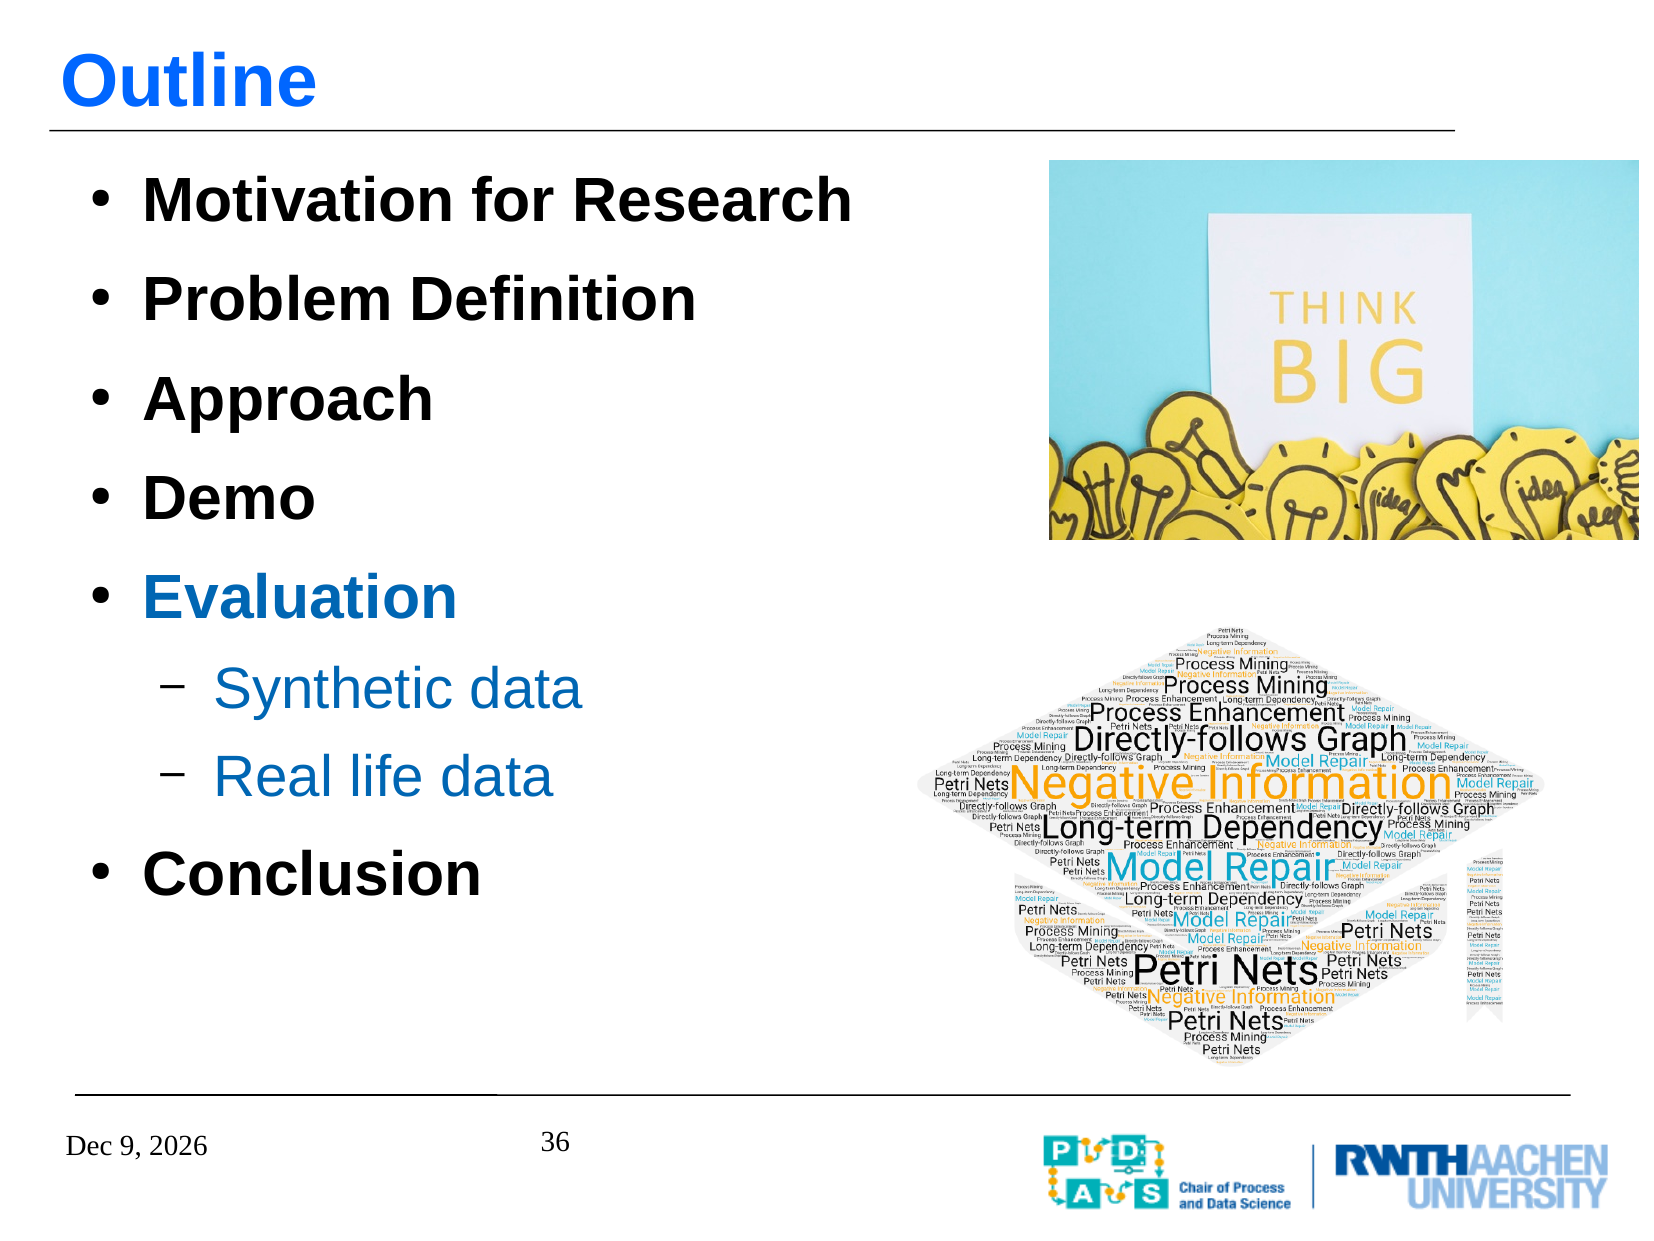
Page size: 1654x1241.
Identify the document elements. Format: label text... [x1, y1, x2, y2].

picture [900, 614, 1561, 1077]
picture [1005, 1090, 1647, 1241]
title Outline [60, 30, 1549, 131]
list Motivation for Research Problem Definition Approach Demo Evaluation Synthetic data Real life data Conclusion [71, 165, 916, 1021]
picture [1049, 160, 1639, 541]
